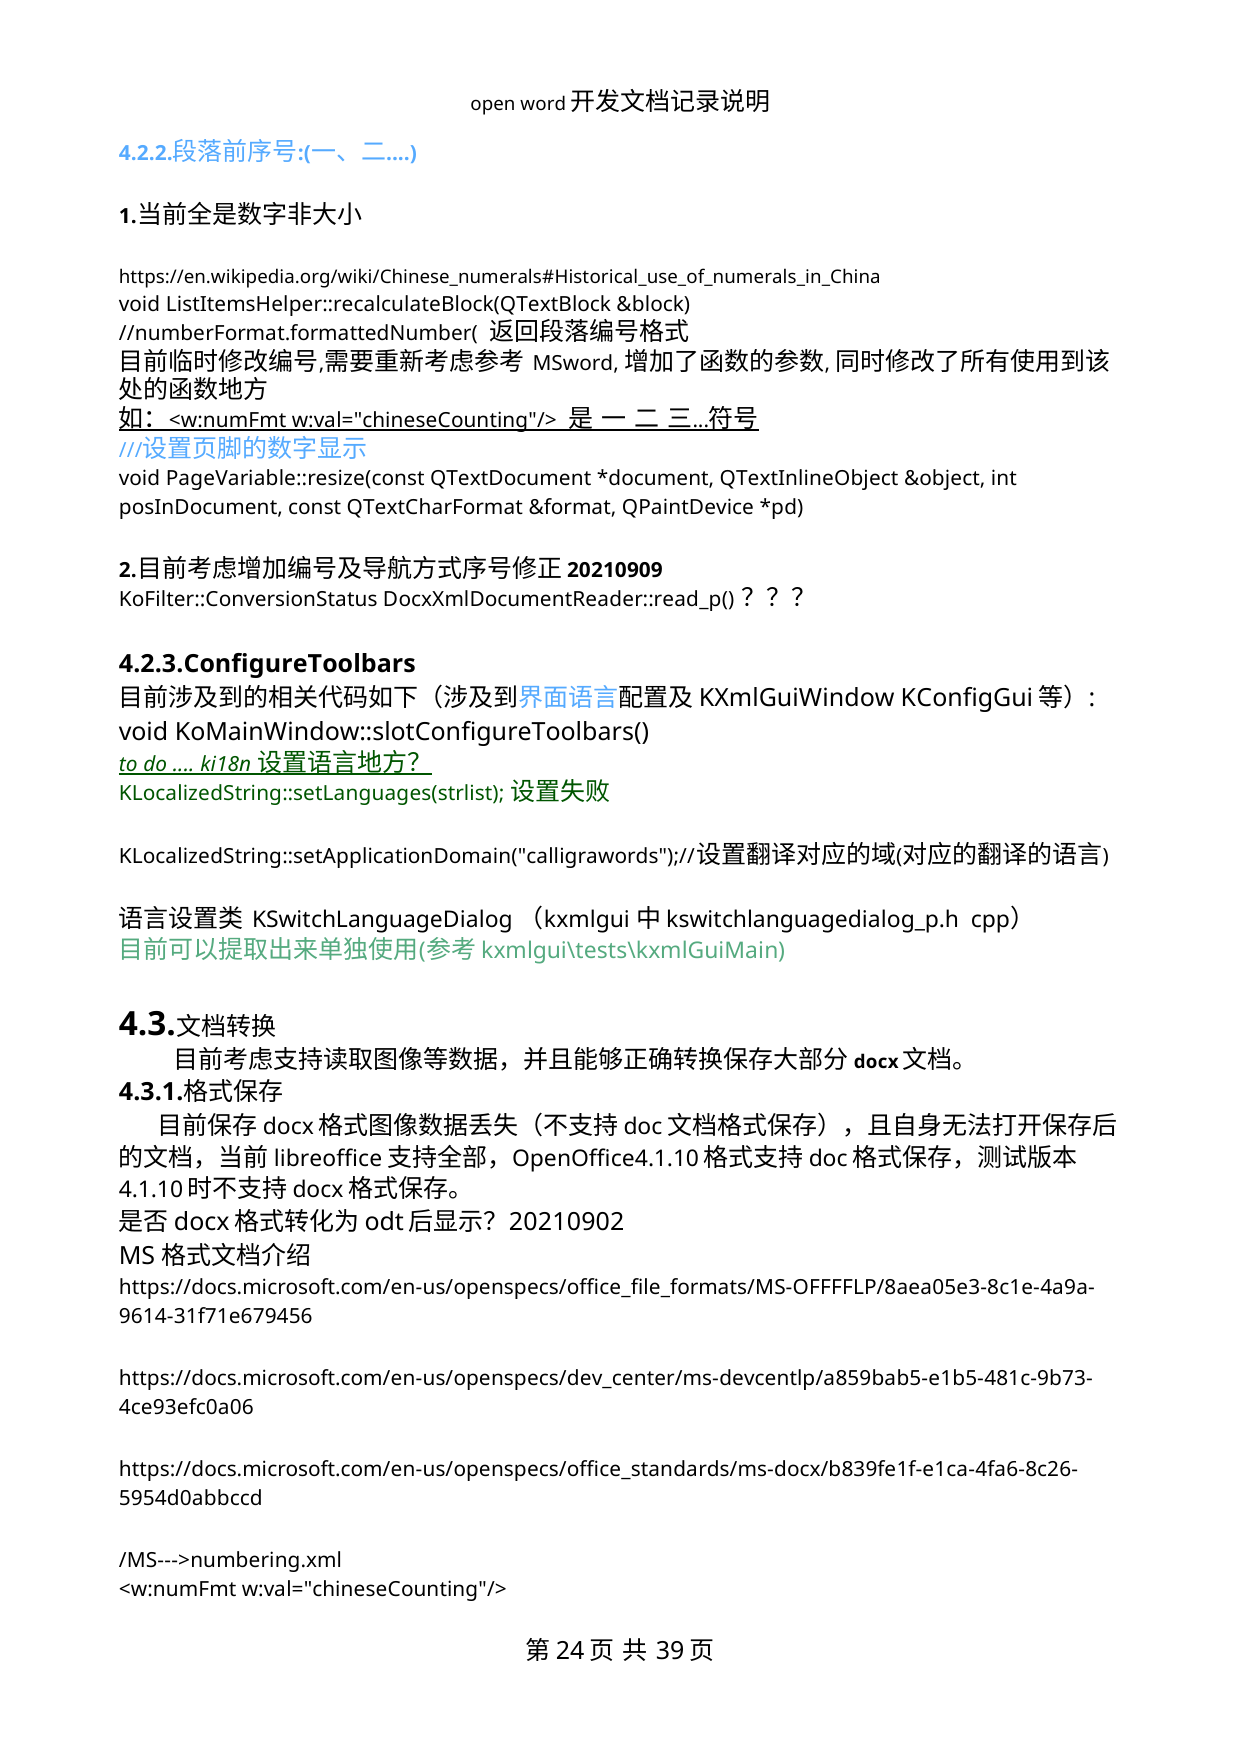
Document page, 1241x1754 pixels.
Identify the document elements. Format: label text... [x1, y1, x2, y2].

text 1.当前全是数字非大小 [119, 200, 1121, 229]
text https://en.wikipedia.org/wiki/Chinese_numerals#Historical_use_of_numerals_in_China [119, 263, 1121, 289]
text void KoMainWindow::slotConfigureToolbars() [119, 714, 1121, 748]
text //numberFormat.formattedNumber( 返回段落编号格式 [119, 318, 1121, 347]
subtitle ConfigureToolbars [119, 646, 1121, 680]
text void PageVariable::resize(const QTextDocument *document, QTextInlineObject &object, int posInDocument, const QTextCharFormat &format, QPaintDevice *pd) [119, 463, 1121, 520]
text 目前保存docx格式图像数据丢失（不支持doc文档格式保存），且自身无法打开保存后的文档，当前libreoffice支持全部，OpenOffice4.1.10格式支持doc格式保存，测试版本4.1.10时不支持docx格式保存。 [119, 1108, 1121, 1204]
text 目前临时修改编号,需要重新考虑参考 MSword, 增加了函数的参数, 同时修改了所有使用到该处的函数地方 [119, 347, 1121, 405]
text 语言设置类 KSwitchLanguageDialog （kxmlgui 中kswitchlanguagedialog_p.h cpp） [119, 903, 1121, 934]
text <w:numFmt w:val="chineseCounting"/> [119, 1574, 1121, 1602]
text KLocalizedString::setApplicationDomain("calligrawords");//设置翻译对应的域(对应的翻译的语言) [119, 840, 1121, 869]
text KoFilter::ConversionStatus DocxXmlDocumentReader::read_p() ？？？ [119, 583, 1121, 612]
text MS 格式文档介绍 [119, 1238, 1121, 1272]
text https://docs.microsoft.com/en-us/openspecs/dev_center/ms-devcentlp/a859bab5-e1b5-481c-9b73-4ce93efc0a06 [119, 1363, 1121, 1420]
text https://docs.microsoft.com/en-us/openspecs/office_file_formats/MS-OFFFFLP/8aea05e3-8c1e-4a9a-9614-31f71e679456 [119, 1272, 1121, 1329]
text 2.目前考虑增加编号及导航方式序号修正20210909 [119, 554, 1121, 583]
text 如：<w:numFmt w:val="chineseCounting"/> 是 一 二 三...符号 [119, 405, 1121, 434]
subtitle 格式保存 [119, 1074, 1121, 1108]
text 目前考虑支持读取图像等数据，并且能够正确转换保存大部分docx文档。 [119, 1045, 1121, 1074]
subtitle 文档转换 [119, 999, 1121, 1045]
subtitle 段落前序号:(一、二....) [119, 137, 1121, 166]
text https://docs.microsoft.com/en-us/openspecs/office_standards/ms-docx/b839fe1f-e1ca-4fa6-8c26-5954d0abbccd [119, 1454, 1121, 1511]
text 目前涉及到的相关代码如下（涉及到界面语言配置及KXmlGuiWindow KConfigGui等）: [119, 680, 1121, 714]
text to do .... ki18n 设置语言地方？ [119, 748, 1121, 777]
text KLocalizedString::setLanguages(strlist); 设置失败 [119, 777, 1121, 806]
text ///设置页脚的数字显示 [119, 434, 1121, 463]
text void ListItemsHelper::recalculateBlock(QTextBlock &block) [119, 289, 1121, 318]
text 目前可以提取出来单独使用(参考kxmlgui\tests\kxmlGuiMain) [119, 934, 1121, 965]
text /MS--->numbering.xml [119, 1545, 1121, 1574]
text 是否docx格式转化为odt后显示？20210902 [119, 1204, 1121, 1238]
